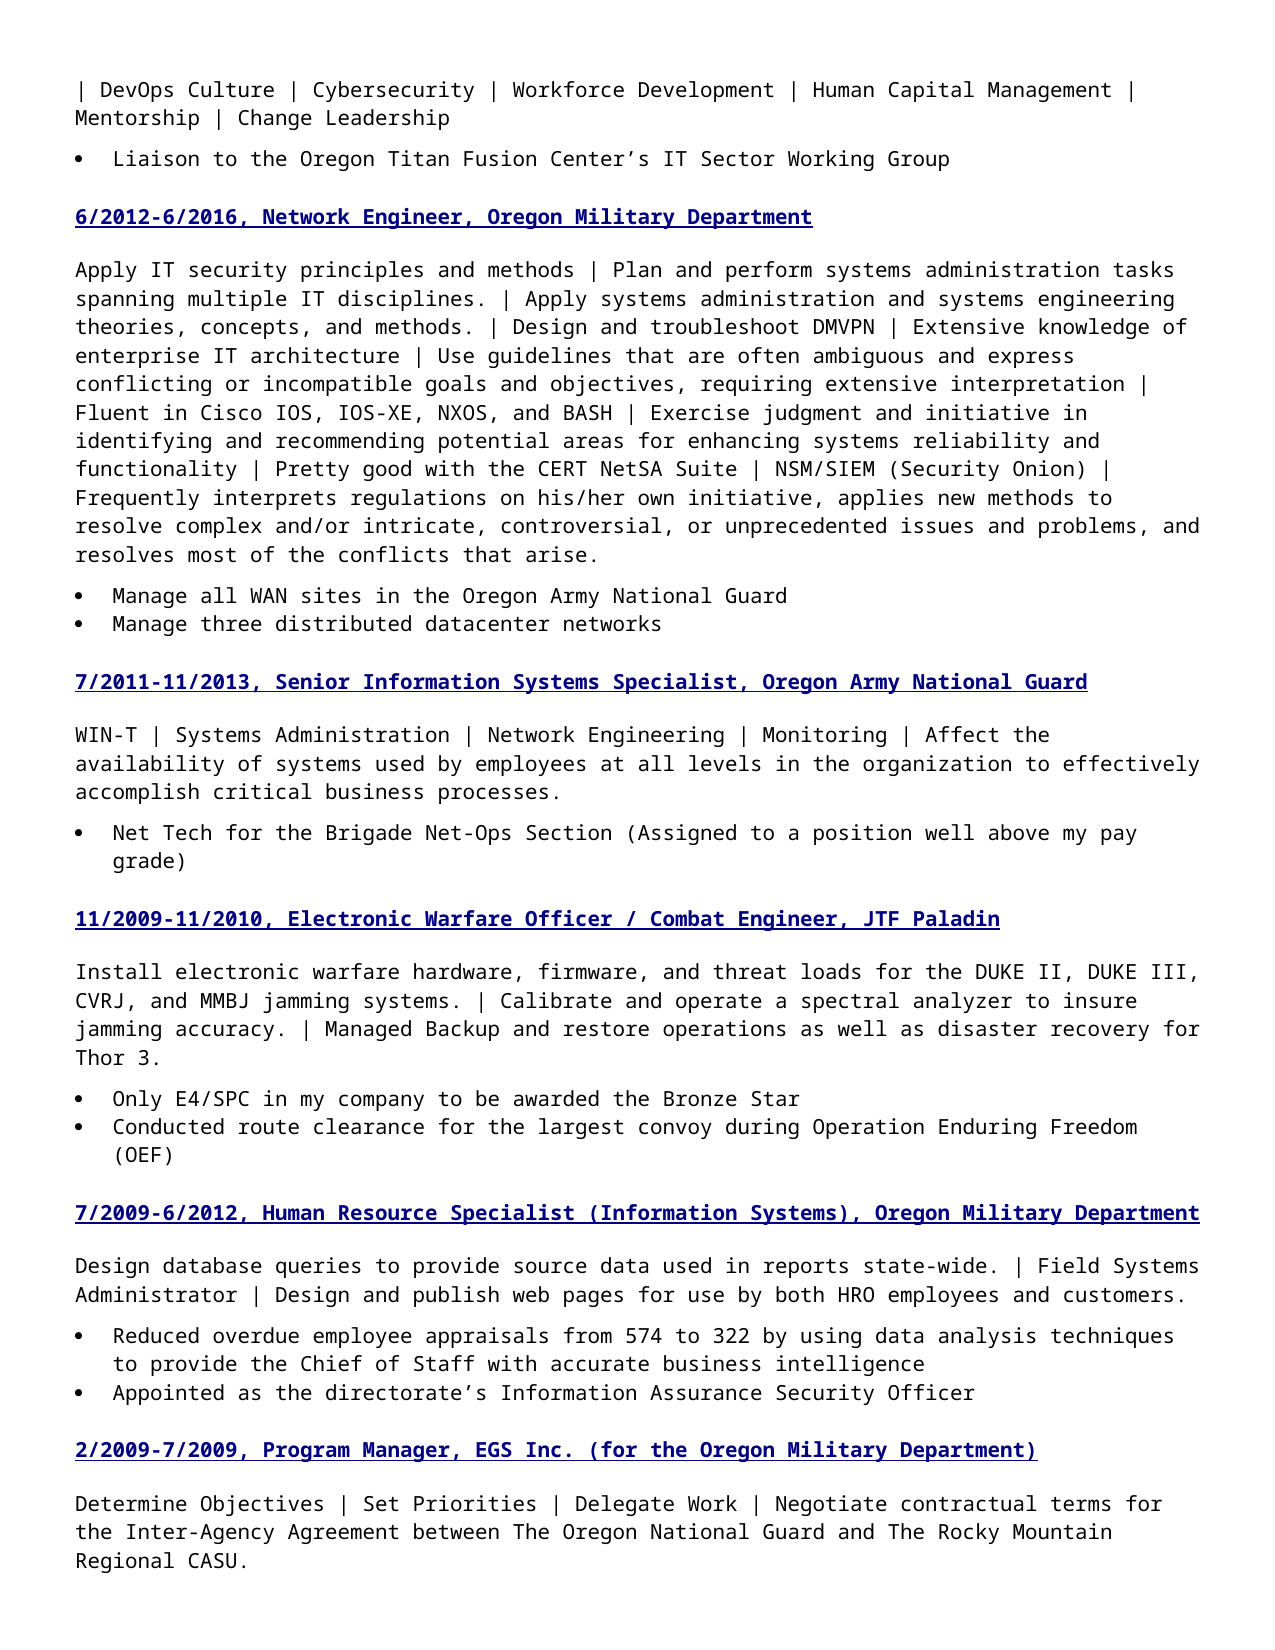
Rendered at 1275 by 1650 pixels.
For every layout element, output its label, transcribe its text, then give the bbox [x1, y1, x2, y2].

text WIN-T | Systems Administration | Network Engineering | Monitoring | Affect the availability of systems used by employees at all levels in the organization to effectively accomplish critical business processes. [75, 720, 1200, 806]
list Reduced overdue employee appraisals from 574 to 322 by using data analysis techniques to provide the Chief of Staff with accurate business intelligence [75, 1321, 1200, 1378]
text 6/2012-6/2016, Network Engineer, Oregon Military Department [75, 202, 1200, 230]
list Appointed as the directorate’s Information Assurance Security Officer [75, 1378, 1200, 1406]
text Design database queries to provide source data used in reports state-wide. | Field Systems Administrator | Design and publish web pages for use by both HRO employees and customers. [75, 1252, 1200, 1308]
text | DevOps Culture | Cybersecurity | Workforce Development | Human Capital Management | Mentorship | Change Leadership [75, 75, 1200, 132]
text 2/2009-7/2009, Program Manager, EGS Inc. (for the Oregon Military Department) [75, 1436, 1200, 1464]
text Install electronic warfare hardware, firmware, and threat loads for the DUKE II, DUKE III, CVRJ, and MMBJ jamming systems. | Calibrate and operate a spectral analyzer to insure jamming accuracy. | Managed Backup and restore operations as well as disaster recovery for Thor 3. [75, 957, 1200, 1071]
list Net Tech for the Brigade Net-Ops Section (Assigned to a position well above my pay grade) [75, 818, 1200, 875]
list Manage all WAN sites in the Oregon Army National Guard [75, 581, 1200, 609]
list Conducted route clearance for the largest convoy during Operation Enduring Freedom (OEF) [75, 1112, 1200, 1169]
text 11/2009-11/2010, Electronic Warfare Officer / Combat Engineer, JTF Paladin [75, 904, 1200, 932]
text 7/2009-6/2012, Human Resource Specialist (Information Systems), Oregon Military Department [75, 1198, 1200, 1222]
text 7/2011-11/2013, Senior Information Systems Specialist, Oregon Army National Guard [75, 667, 1200, 695]
text Apply IT security principles and methods | Plan and perform systems administration tasks spanning multiple IT disciplines. | Apply systems administration and systems engineering theories, concepts, and methods. | Design and troubleshoot DMVPN | Extensive knowledge of enterprise IT architecture | Use guidelines that are often ambiguous and express conflicting or incompatible goals and objectives, requiring extensive interpretation | Fluent in Cisco IOS, IOS-XE, NXOS, and BASH | Exercise judgment and initiative in identifying and recommending potential areas for enhancing systems reliability and functionality | Pretty good with the CERT NetSA Suite | NSM/SIEM (Security Onion) | Frequently interprets regulations on his/her own initiative, applies new methods to resolve complex and/or intricate, controversial, or unprecedented issues and problems, and resolves most of the conflicts that arise. [75, 255, 1200, 568]
list Only E4/SPC in my company to be awarded the Bronze Star [75, 1084, 1200, 1112]
list Manage three distributed datacenter networks [75, 609, 1200, 638]
list Liaison to the Oregon Titan Fusion Center’s IT Sector Working Group [75, 144, 1200, 173]
text Determine Objectives | Set Priorities | Delegate Work | Negotiate contractual terms for the Inter-Agency Agreement between The Oregon National Guard and The Rocky Mountain Regional CASU. [75, 1489, 1200, 1574]
